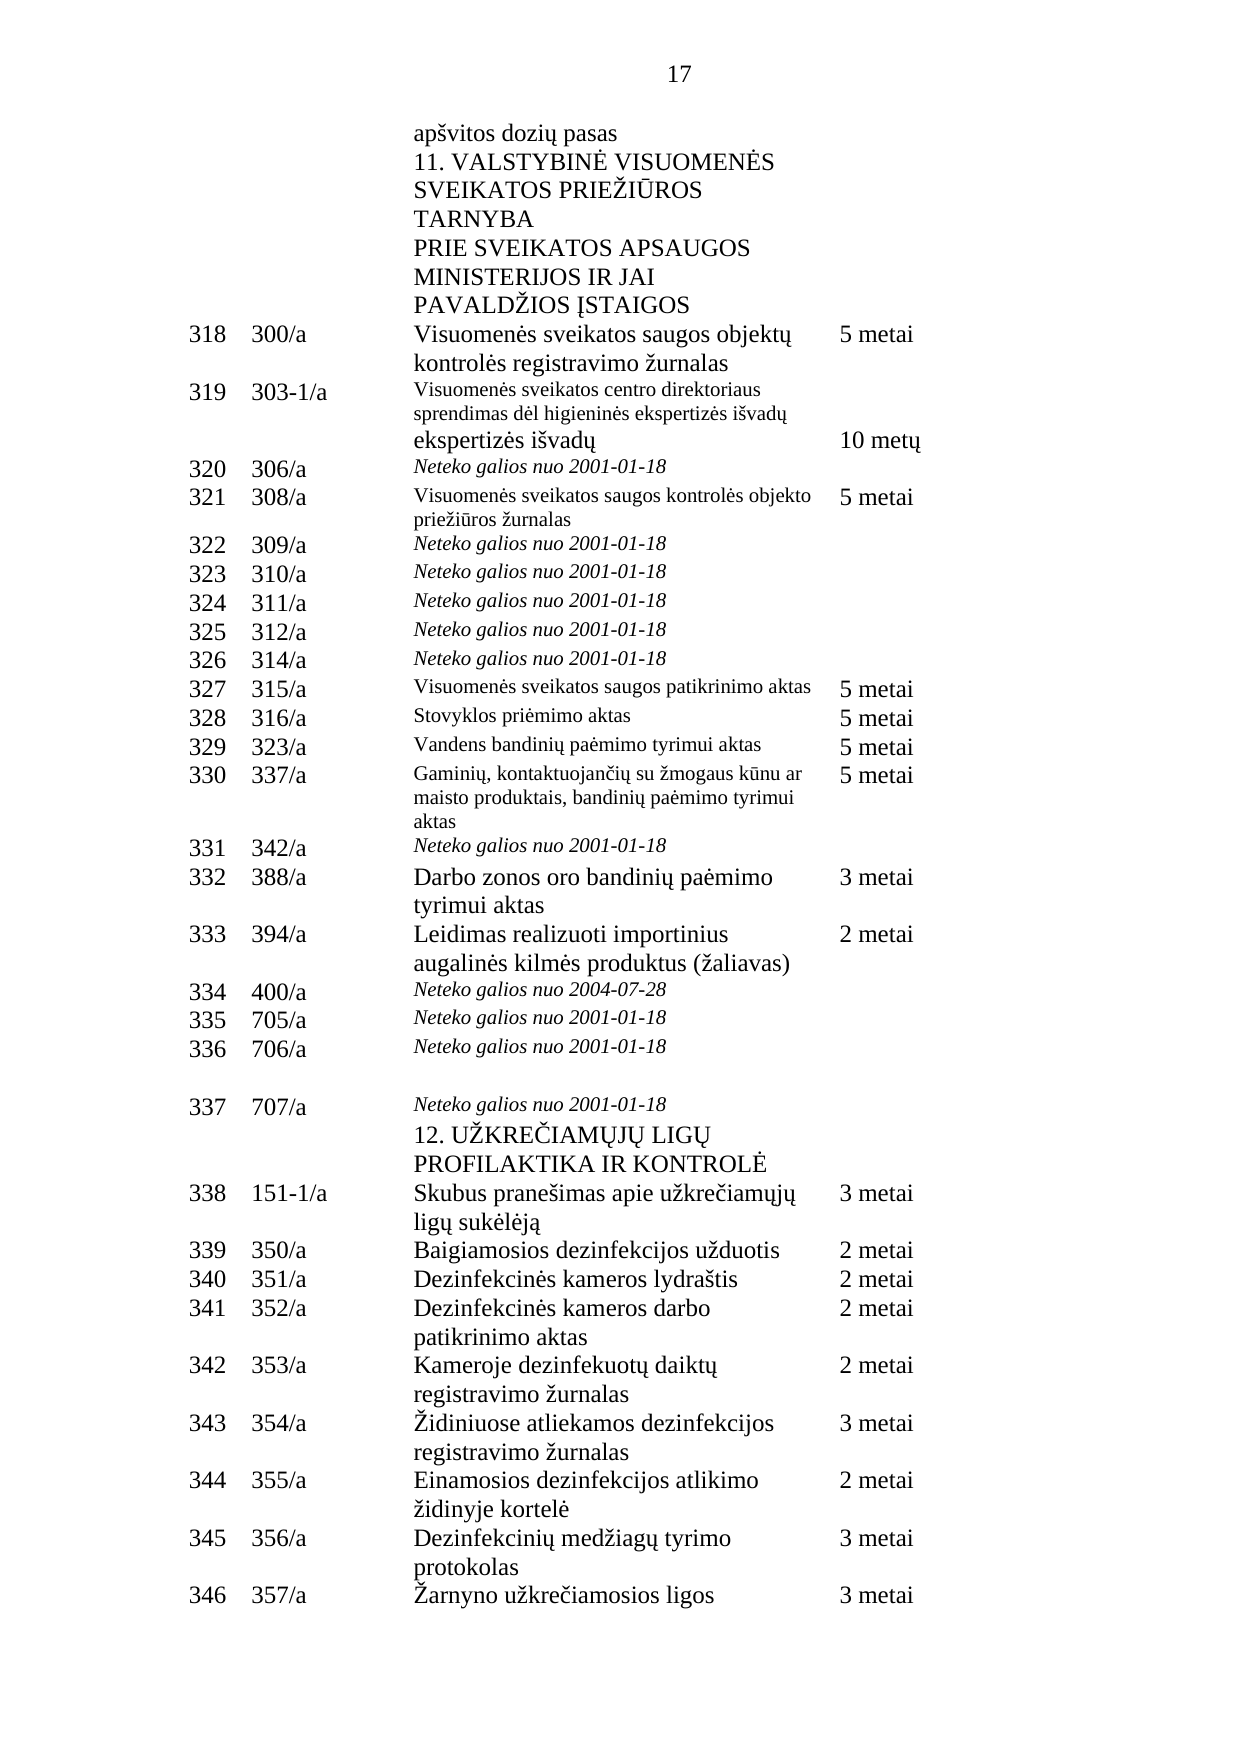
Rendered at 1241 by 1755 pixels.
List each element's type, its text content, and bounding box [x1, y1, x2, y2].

table_cell Skubus pranešimas apie užkrečiamųjų ligų sukėlėją [402, 1178, 828, 1235]
table_cell [1176, 454, 1181, 482]
table_cell [1176, 483, 1181, 531]
table_cell 316/a [240, 703, 402, 732]
table_cell [828, 1120, 1031, 1178]
table_cell [1176, 703, 1181, 732]
table_cell [177, 1120, 240, 1178]
table_cell [828, 1034, 1031, 1063]
table_cell [1031, 1264, 1176, 1293]
table_cell Dezinfekcinės kameros darbo patikrinimo aktas [402, 1293, 828, 1350]
table_cell [1176, 1580, 1181, 1609]
table_cell 319 [177, 377, 240, 425]
table_cell Neteko galios nuo 2001-01-18 [402, 1034, 828, 1063]
table_cell 309/a [240, 531, 402, 559]
table_cell 336 [177, 1034, 240, 1063]
table_cell Neteko galios nuo 2001-01-18 [402, 588, 828, 617]
table_cell 400/a [240, 977, 402, 1005]
table_cell [1176, 617, 1181, 646]
table_cell 151-1/a [240, 1178, 402, 1235]
table_cell 306/a [240, 454, 402, 482]
table_cell 3 metai [828, 1580, 1031, 1609]
table_cell 346 [177, 1580, 240, 1609]
table_cell [1031, 588, 1176, 617]
table_cell [1031, 674, 1176, 703]
table_cell [177, 425, 240, 454]
table_cell [1176, 1465, 1181, 1523]
table_cell 2 metai [828, 1264, 1031, 1293]
table_cell Visuomenės sveikatos centro direktoriaus sprendimas dėl higieninės ekspertizės išvadų [402, 377, 828, 425]
table_cell [1031, 732, 1176, 761]
table_cell [828, 1063, 1031, 1092]
table_cell 322 [177, 531, 240, 559]
table_cell 321 [177, 483, 240, 531]
table_cell 310/a [240, 559, 402, 588]
table_cell [1031, 977, 1176, 1005]
table_cell [1176, 1350, 1181, 1408]
table_cell 351/a [240, 1264, 402, 1293]
table_cell Leidimas realizuoti importinius augalinės kilmės produktus (žaliavas) [402, 919, 828, 977]
table_cell 308/a [240, 483, 402, 531]
table_cell 320 [177, 454, 240, 482]
table_cell 355/a [240, 1465, 402, 1523]
table_cell 705/a [240, 1005, 402, 1034]
table_cell Židiniuose atliekamos dezinfekcijos registravimo žurnalas [402, 1408, 828, 1465]
table_cell Neteko galios nuo 2001-01-18 [402, 454, 828, 482]
table_cell [828, 118, 1031, 147]
table_cell [1176, 1408, 1181, 1465]
table_cell [1031, 703, 1176, 732]
table_cell 326 [177, 646, 240, 674]
table_cell [828, 377, 1031, 425]
table_cell [1176, 732, 1181, 761]
table_cell 333 [177, 919, 240, 977]
table_cell [1031, 1063, 1176, 1092]
table_cell [1031, 1465, 1176, 1523]
table_cell 315/a [240, 674, 402, 703]
table_cell 5 metai [828, 674, 1031, 703]
table_cell [177, 147, 240, 319]
table_cell [1176, 919, 1181, 977]
table_cell 3 metai [828, 1523, 1031, 1580]
table_cell [1176, 588, 1181, 617]
table_cell 318 [177, 319, 240, 377]
table_cell [828, 617, 1031, 646]
table_cell 2 metai [828, 1350, 1031, 1408]
table_cell [1031, 118, 1176, 147]
table_cell [1031, 1235, 1176, 1264]
table_cell [828, 588, 1031, 617]
table_cell 5 metai [828, 483, 1031, 531]
table_cell [1031, 1034, 1176, 1063]
table_cell 323 [177, 559, 240, 588]
table_cell [1031, 319, 1176, 377]
table_cell 342 [177, 1350, 240, 1408]
table_cell 11. VALSTYBINĖ VISUOMENĖS SVEIKATOS PRIEŽIŪROS TARNYBA PRIE SVEIKATOS APSAUGOS MINISTERIJOS IR JAI PAVALDŽIOS ĮSTAIGOS [402, 147, 828, 319]
table_cell Baigiamosios dezinfekcijos užduotis [402, 1235, 828, 1264]
table_cell 5 metai [828, 761, 1031, 833]
table_cell Stovyklos priėmimo aktas [402, 703, 828, 732]
table_cell [1176, 1092, 1181, 1120]
table_cell [1031, 483, 1176, 531]
table_cell [1031, 1580, 1176, 1609]
table_cell 330 [177, 761, 240, 833]
table_cell Neteko galios nuo 2001-01-18 [402, 833, 828, 862]
table_cell 335 [177, 1005, 240, 1034]
table_cell [1031, 919, 1176, 977]
table_cell 332 [177, 862, 240, 919]
table_cell [1176, 1523, 1181, 1580]
table_cell 324 [177, 588, 240, 617]
table_cell [828, 559, 1031, 588]
table_cell 388/a [240, 862, 402, 919]
table_cell 312/a [240, 617, 402, 646]
table_cell [1031, 646, 1176, 674]
table_cell Neteko galios nuo 2001-01-18 [402, 1005, 828, 1034]
table_cell [240, 1063, 402, 1092]
table_cell 352/a [240, 1293, 402, 1350]
table_cell [177, 1063, 240, 1092]
table_cell 2 metai [828, 1465, 1031, 1523]
table_cell [1176, 674, 1181, 703]
table_cell 334 [177, 977, 240, 1005]
table_cell Kameroje dezinfekuotų daiktų registravimo žurnalas [402, 1350, 828, 1408]
table_cell [1176, 1178, 1181, 1235]
table_cell [1176, 147, 1181, 319]
table_cell 354/a [240, 1408, 402, 1465]
table_cell [1176, 862, 1181, 919]
table_cell [1031, 1293, 1176, 1350]
table_cell [1176, 1034, 1181, 1063]
table_cell Neteko galios nuo 2001-01-18 [402, 559, 828, 588]
table_cell [1176, 833, 1181, 862]
table_cell [1031, 377, 1176, 425]
table_cell [1031, 454, 1176, 482]
table_cell 327 [177, 674, 240, 703]
table_cell [828, 531, 1031, 559]
table_cell [828, 1092, 1031, 1120]
table_cell Neteko galios nuo 2001-01-18 [402, 1092, 828, 1120]
table_cell 337/a [240, 761, 402, 833]
table_cell [402, 1063, 828, 1092]
table_cell 341 [177, 1293, 240, 1350]
table_cell 356/a [240, 1523, 402, 1580]
table_cell [1176, 531, 1181, 559]
table_cell [240, 118, 402, 147]
table_cell Visuomenės sveikatos saugos kontrolės objekto priežiūros žurnalas [402, 483, 828, 531]
table_cell 331 [177, 833, 240, 862]
table_cell 311/a [240, 588, 402, 617]
table_cell [1176, 118, 1181, 147]
table_cell [1031, 761, 1176, 833]
table_cell [1031, 559, 1176, 588]
table_cell [1176, 1293, 1181, 1350]
table_cell Neteko galios nuo 2001-01-18 [402, 646, 828, 674]
table_cell 329 [177, 732, 240, 761]
table_cell Einamosios dezinfekcijos atlikimo židinyje kortelė [402, 1465, 828, 1523]
table_cell [1031, 1178, 1176, 1235]
table_cell 343 [177, 1408, 240, 1465]
table_cell 3 metai [828, 1408, 1031, 1465]
table_cell ekspertizės išvadų [402, 425, 828, 454]
table_cell Dezinfekcinės kameros lydraštis [402, 1264, 828, 1293]
table_cell 5 metai [828, 319, 1031, 377]
table_cell Darbo zonos oro bandinių paėmimo tyrimui aktas [402, 862, 828, 919]
table_cell [1176, 1235, 1181, 1264]
table_cell 12. UŽKREČIAMŲJŲ LIGŲ PROFILAKTIKA IR KONTROLĖ [402, 1120, 828, 1178]
table_cell 2 metai [828, 1293, 1031, 1350]
table_cell Visuomenės sveikatos saugos patikrinimo aktas [402, 674, 828, 703]
table_cell [1031, 1350, 1176, 1408]
table_cell 345 [177, 1523, 240, 1580]
table_cell 325 [177, 617, 240, 646]
table_cell 340 [177, 1264, 240, 1293]
table_cell 706/a [240, 1034, 402, 1063]
table_cell [1031, 862, 1176, 919]
table_cell 337 [177, 1092, 240, 1120]
table_cell Žarnyno užkrečiamosios ligos [402, 1580, 828, 1609]
table_cell [1176, 319, 1181, 377]
table_cell 328 [177, 703, 240, 732]
table_cell [1031, 617, 1176, 646]
table_cell Gaminių, kontaktuojančių su žmogaus kūnu ar maisto produktais, bandinių paėmimo tyrimui aktas [402, 761, 828, 833]
table_cell [177, 118, 240, 147]
table_cell 314/a [240, 646, 402, 674]
table_cell 707/a [240, 1092, 402, 1120]
table_cell [828, 833, 1031, 862]
table_cell 5 metai [828, 732, 1031, 761]
table_cell [1031, 1005, 1176, 1034]
table_cell 10 metų [828, 425, 1031, 454]
table_cell [1031, 425, 1176, 454]
table_cell 3 metai [828, 1178, 1031, 1235]
table_cell Visuomenės sveikatos saugos objektų kontrolės registravimo žurnalas [402, 319, 828, 377]
table_cell [828, 147, 1031, 319]
table_cell Neteko galios nuo 2004-07-28 [402, 977, 828, 1005]
table_cell 3 metai [828, 862, 1031, 919]
table_cell 339 [177, 1235, 240, 1264]
table_cell [1176, 1005, 1181, 1034]
table_cell 303-1/a [240, 377, 402, 425]
table_cell Vandens bandinių paėmimo tyrimui aktas [402, 732, 828, 761]
table_cell [828, 454, 1031, 482]
table_cell Neteko galios nuo 2001-01-18 [402, 617, 828, 646]
table_cell [1031, 531, 1176, 559]
table_cell 394/a [240, 919, 402, 977]
table_cell [240, 147, 402, 319]
table_cell 2 metai [828, 1235, 1031, 1264]
table_cell [1031, 1092, 1176, 1120]
table_cell [828, 977, 1031, 1005]
table_cell apšvitos dozių pasas [402, 118, 828, 147]
table_cell [1176, 646, 1181, 674]
table_cell 344 [177, 1465, 240, 1523]
table_cell [1031, 833, 1176, 862]
table_cell [1176, 1063, 1181, 1092]
table_cell 300/a [240, 319, 402, 377]
table_cell 323/a [240, 732, 402, 761]
table_cell 357/a [240, 1580, 402, 1609]
table_cell [1176, 377, 1181, 425]
table_cell 2 metai [828, 919, 1031, 977]
table_cell [828, 646, 1031, 674]
table_cell [1176, 977, 1181, 1005]
table_cell 338 [177, 1178, 240, 1235]
table_cell [1176, 1264, 1181, 1293]
table_cell 353/a [240, 1350, 402, 1408]
table_cell [828, 1005, 1031, 1034]
table_cell 342/a [240, 833, 402, 862]
table_cell [240, 1120, 402, 1178]
table_cell [1031, 1523, 1176, 1580]
table_cell [1176, 761, 1181, 833]
table_cell 350/a [240, 1235, 402, 1264]
table_cell [1176, 1120, 1181, 1178]
table_cell [1031, 1408, 1176, 1465]
table_cell [1176, 425, 1181, 454]
table_cell [1176, 559, 1181, 588]
table_cell [240, 425, 402, 454]
table_cell Neteko galios nuo 2001-01-18 [402, 531, 828, 559]
table_cell [1031, 147, 1176, 319]
table_cell [1031, 1120, 1176, 1178]
table_cell Dezinfekcinių medžiagų tyrimo protokolas [402, 1523, 828, 1580]
table_cell 5 metai [828, 703, 1031, 732]
